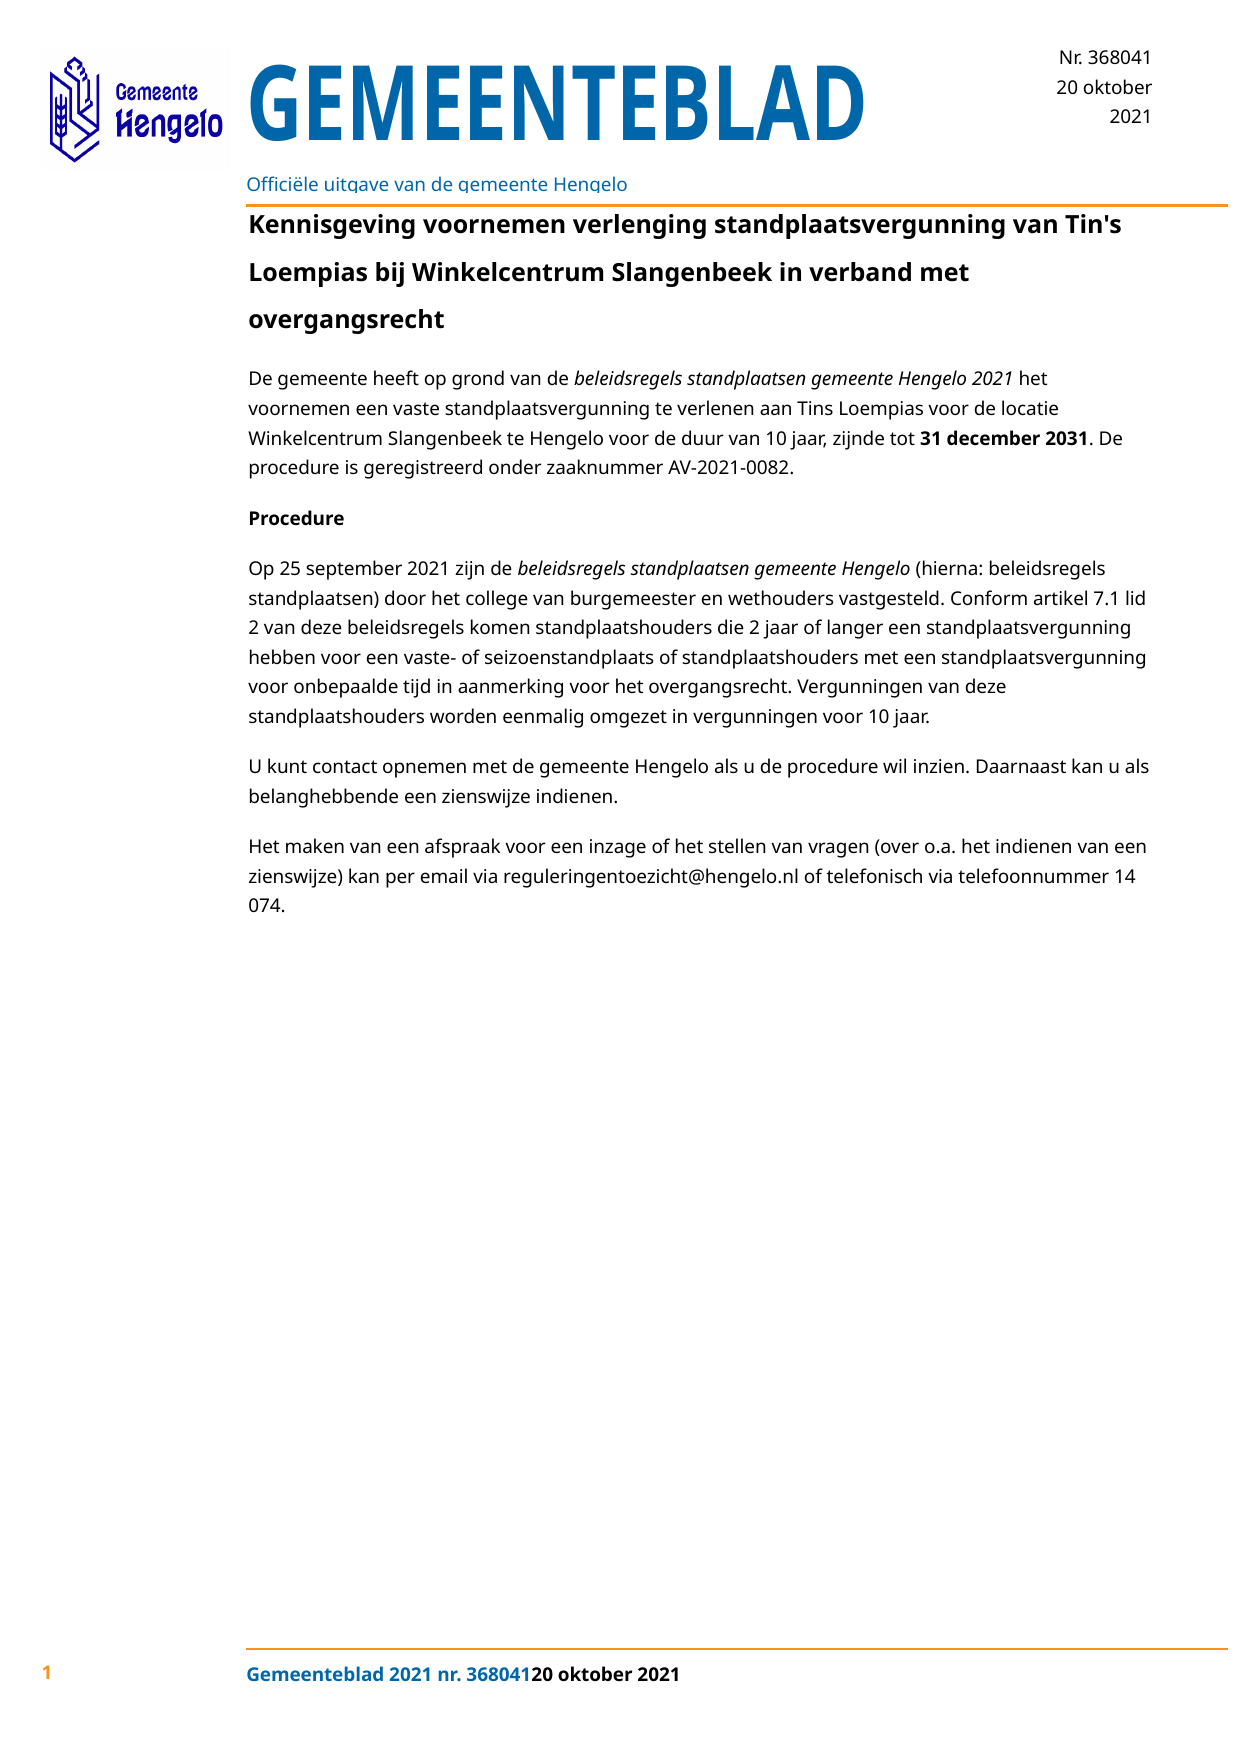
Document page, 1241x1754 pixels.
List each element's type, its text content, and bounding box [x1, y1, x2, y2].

picture [41, 47, 231, 172]
text Kennisgeving voornemen verlenging standplaatsvergunning van Tin's Loempias bij Winkelcentrum Slangenbeek in verband met overgangsrecht [248, 207, 1152, 336]
text Het maken van een afspraak voor een inzage of het stellen van vragen (over o.a. het indienen van een zienswijze) kan per email via reguleringentoezicht@hengelo.nl of telefonisch via telefoonnummer 14 074. [248, 833, 1152, 918]
text Op 25 september 2021 zijn de beleidsregels standplaatsen gemeente Hengelo (hierna: beleidsregels standplaatsen) door het college van burgemeester en wethouders vastgesteld. Conform artikel 7.1 lid 2 van deze beleidsregels komen standplaatshouders die 2 jaar of langer een standplaatsvergunning hebben voor een vaste- of seizoenstandplaats of standplaatshouders met een standplaatsvergunning voor onbepaalde tijd in aanmerking voor het overgangsrecht. Vergunningen van deze standplaatshouders worden eenmalig omgezet in vergunningen voor 10 jaar. [248, 555, 1152, 729]
text U kunt contact opnemen met de gemeente Hengelo als u de procedure wil inzien. Daarnaast kan u als belanghebbende een zienswijze indienen. [248, 753, 1152, 809]
text Procedure [248, 505, 1152, 530]
text De gemeente heeft op grond van de beleidsregels standplaatsen gemeente Hengelo 2021 het voornemen een vaste standplaatsvergunning te verlenen aan Tins Loempias voor de locatie Winkelcentrum Slangenbeek te Hengelo voor de duur van 10 jaar, zijnde tot 31 december 2031. De procedure is geregistreerd onder zaaknummer AV-2021-0082. [248, 366, 1152, 480]
